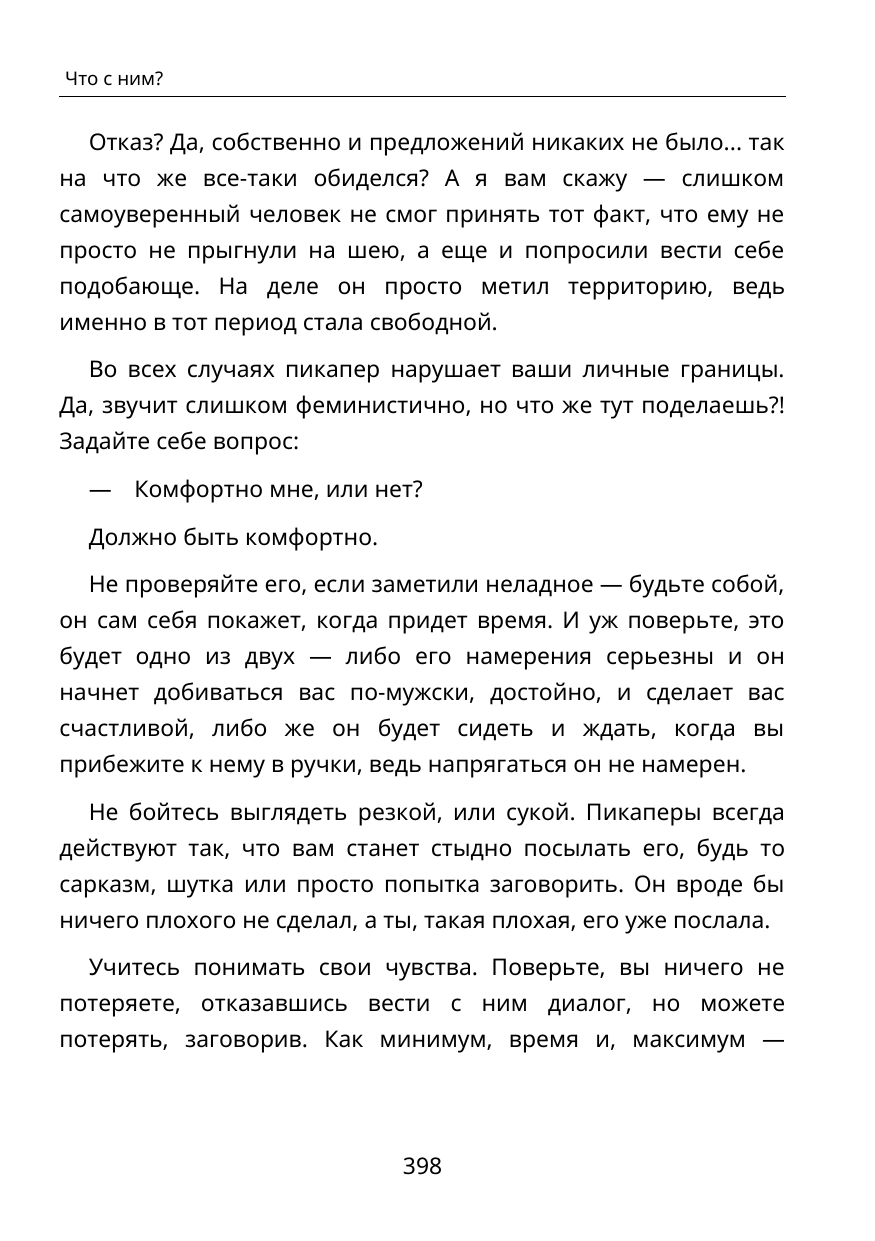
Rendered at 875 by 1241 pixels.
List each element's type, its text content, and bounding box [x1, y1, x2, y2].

list Комфортно мне, или нет? [59, 473, 786, 504]
text Учитесь понимать свои чувства. Поверьте, вы ничего не потеряете, отказавшись вести с ним диалог, но можете потерять, заговорив. Как минимум, время и, максимум — [59, 951, 786, 1054]
text Не проверяйте его, если заметили неладное — будьте собой, он сам себя покажет, когда придет время. И уж поверьте, это будет одно из двух — либо его намерения серьезны и он начнет добиваться вас по-мужски, достойно, и сделает вас счастливой, либо же он будет сидеть и ждать, когда вы прибежите к нему в ручки, ведь напрягаться он не намерен. [59, 568, 786, 779]
text Должно быть комфортно. [59, 521, 786, 552]
text Во всех случаях пикапер нарушает ваши личные границы. Да, звучит слишком феминистично, но что же тут поделаешь?! Задайте себе вопрос: [59, 353, 786, 457]
text Отказ? Да, собственно и предложений никаких не было... так на что же все-таки обиделся? А я вам скажу — слишком самоуверенный человек не смог принять тот факт, что ему не просто не прыгнули на шею, а еще и попросили вести себе подобающе. На деле он просто метил территорию, ведь именно в тот период стала свободной. [59, 126, 786, 337]
text Не бойтесь выглядеть резкой, или сукой. Пикаперы всегда действуют так, что вам станет стыдно посылать его, будь то сарказм, шутка или просто попытка заговорить. Он вроде бы ничего плохого не сделал, а ты, такая плохая, его уже послала. [59, 796, 786, 935]
